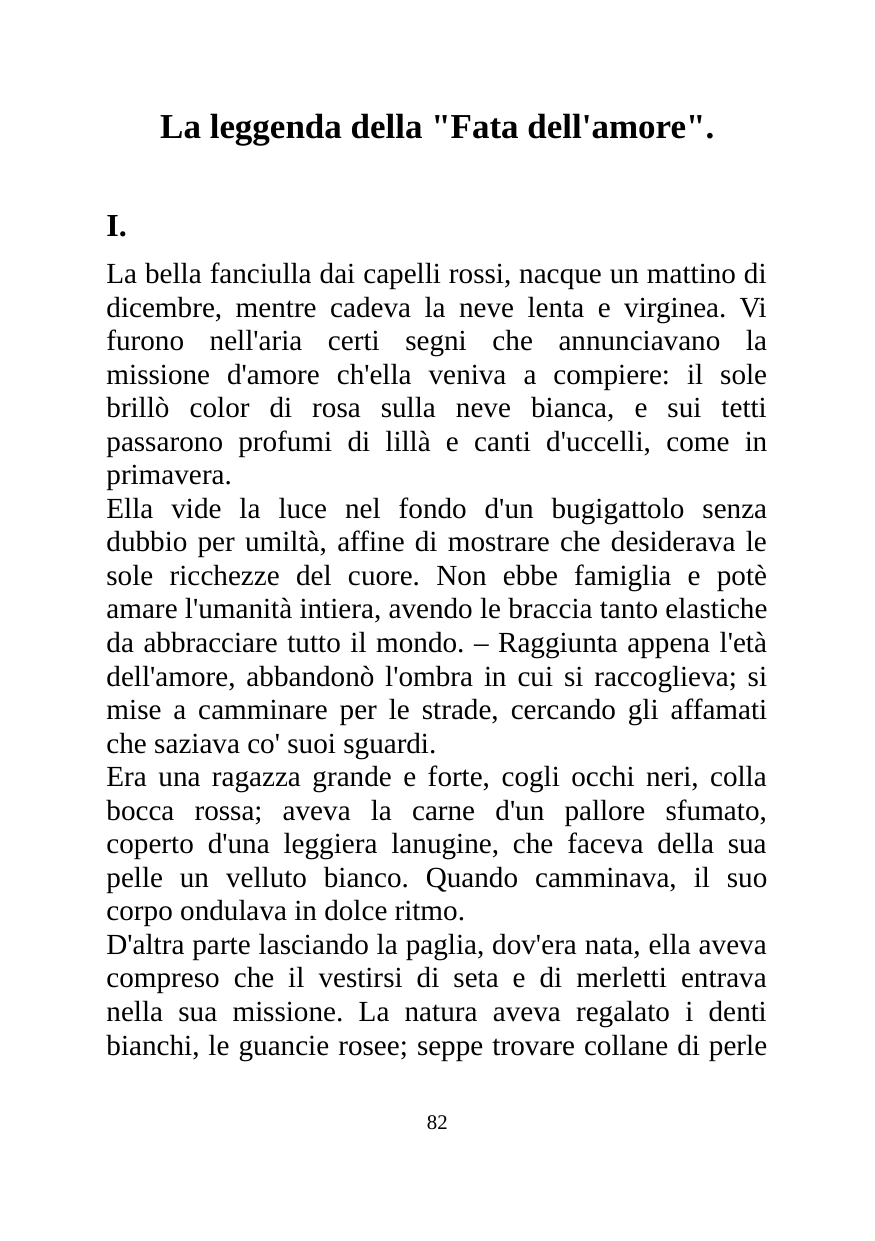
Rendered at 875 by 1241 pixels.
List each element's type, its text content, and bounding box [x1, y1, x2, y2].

text D'altra parte lasciando la paglia, dov'era nata, ella aveva compreso che il vestirsi di seta e di merletti entrava nella sua missione. La natura aveva regalato i denti bianchi, le guancie rosee; seppe trovare collane di perle [106, 927, 768, 1061]
text La bella fanciulla dai capelli rossi, nacque un mattino di dicembre, mentre cadeva la neve lenta e virginea. Vi furono nell'aria certi segni che annunciavano la missione d'amore ch'ella veniva a compiere: il sole brillò color di rosa sulla neve bianca, e sui tetti passarono profumi di lillà e canti d'uccelli, come in primavera. [106, 256, 768, 491]
subtitle La leggenda della "Fata dell'amore". [106, 106, 768, 146]
text Ella vide la luce nel fondo d'un bugigattolo senza dubbio per umiltà, affine di mostrare che desiderava le sole ricchezze del cuore. Non ebbe famiglia e potè amare l'umanità intiera, avendo le braccia tanto elastiche da abbracciare tutto il mondo. – Raggiunta appena l'età dell'amore, abbandonò l'ombra in cui si raccoglieva; si mise a camminare per le strade, cercando gli affamati che saziava co' suoi sguardi. [106, 491, 768, 759]
subtitle I. [106, 207, 768, 244]
text Era una ragazza grande e forte, cogli occhi neri, colla bocca rossa; aveva la carne d'un pallore sfumato, coperto d'una leggiera lanugine, che faceva della sua pelle un velluto bianco. Quando camminava, il suo corpo ondulava in dolce ritmo. [106, 759, 768, 927]
